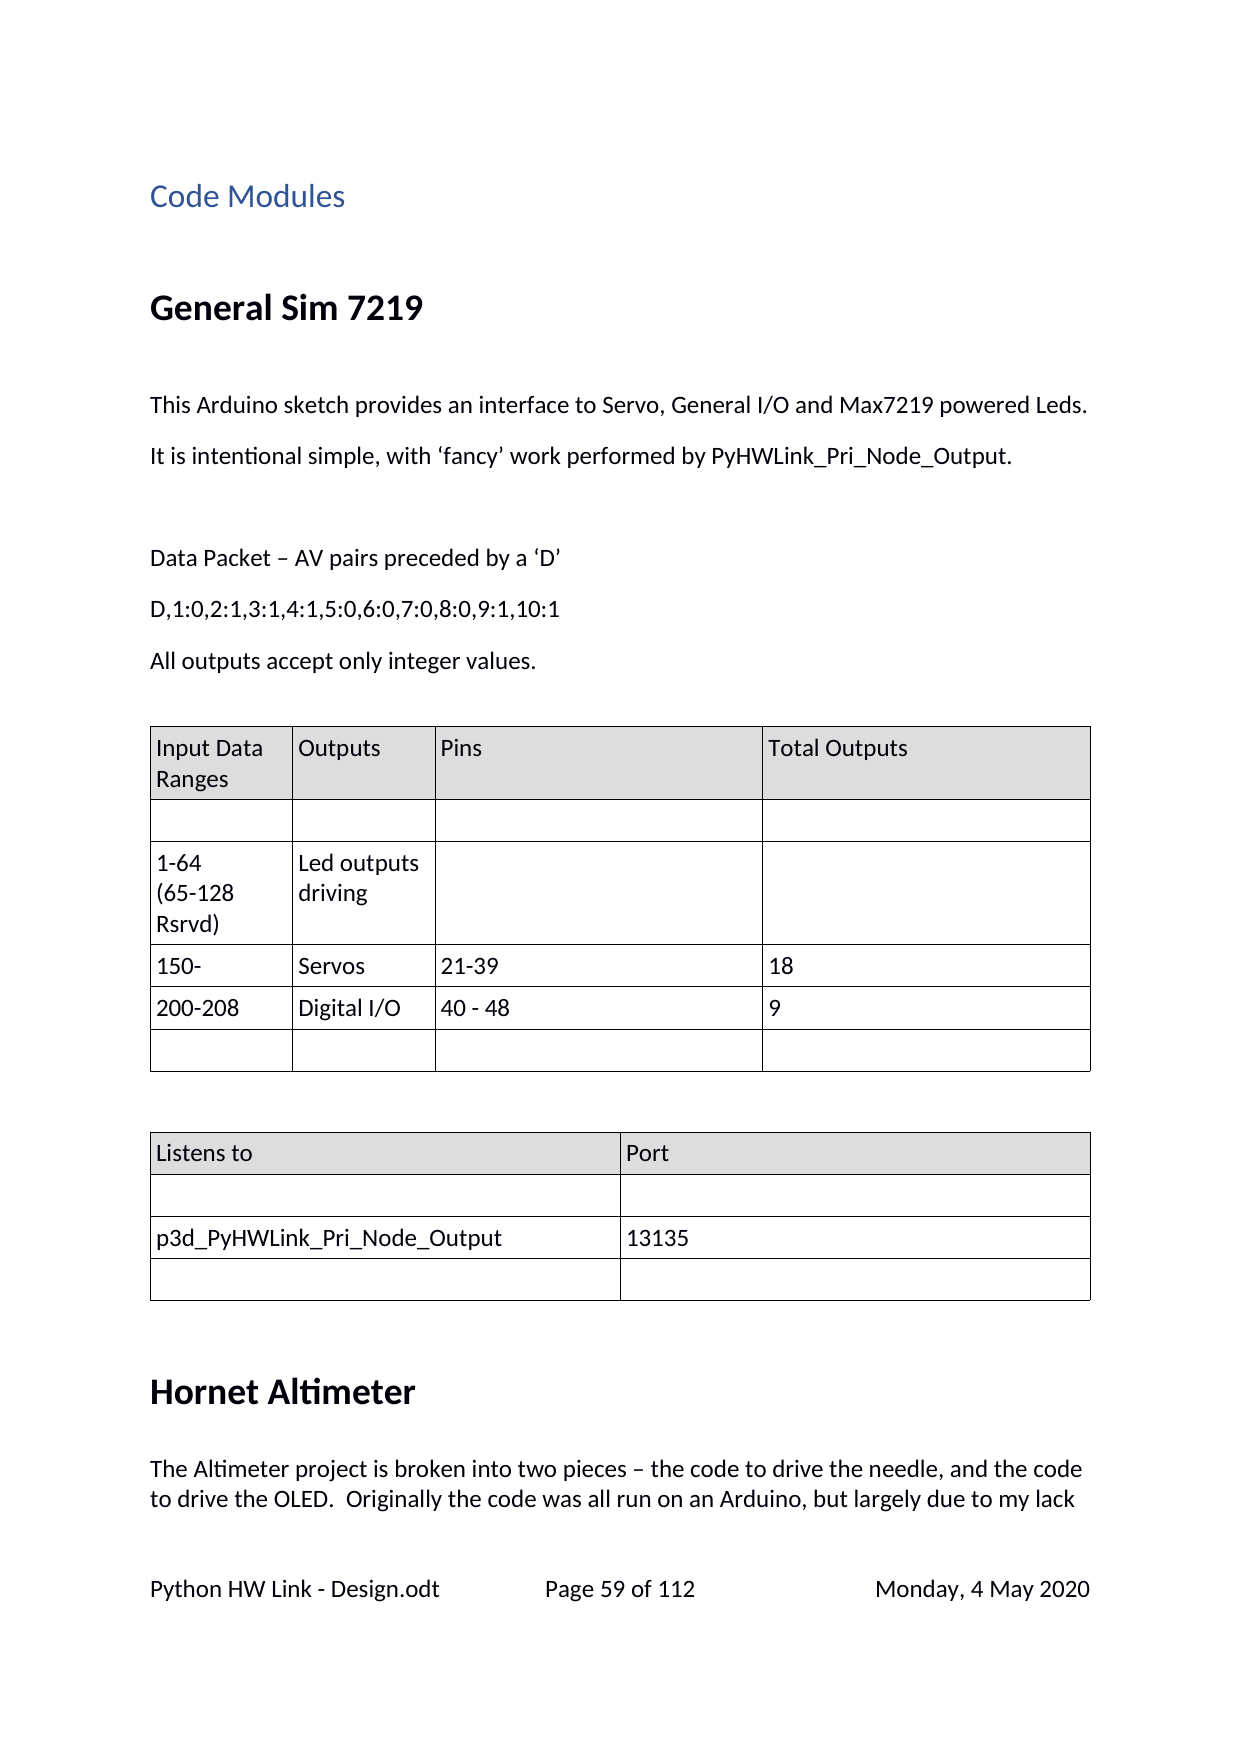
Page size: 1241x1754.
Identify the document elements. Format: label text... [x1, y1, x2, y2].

table_cell Led outputs driving [293, 842, 435, 944]
table_cell [151, 1030, 292, 1071]
text The Altimeter project is broken into two pieces – the code to drive the needle, and the code to drive the OLED. Originally the code was all run on an Arduino, but largely due to my lack [150, 1453, 1090, 1514]
table_cell [763, 800, 1090, 841]
text It is intentional simple, with ‘fancy’ work performed by PyHWLink_Pri_Node_Output. [150, 440, 1090, 471]
table_header Listens to [151, 1133, 620, 1174]
table_cell 150- [151, 945, 292, 986]
text D,1:0,2:1,3:1,4:1,5:0,6:0,7:0,8:0,9:1,10:1 [150, 594, 1090, 624]
table_header Outputs [293, 727, 435, 799]
table_cell [293, 800, 435, 841]
table_cell 13135 [621, 1217, 1090, 1258]
table_cell 21-39 [436, 945, 762, 986]
table_cell [621, 1175, 1090, 1216]
table_cell [151, 1175, 620, 1216]
subtitle General Sim 7219 [150, 284, 1090, 329]
table_header Port [621, 1133, 1090, 1174]
table_cell Servos [293, 945, 435, 986]
table_cell Digital I/O [293, 987, 435, 1028]
table_cell [763, 1030, 1090, 1071]
table_cell [436, 800, 762, 841]
table_cell 40 - 48 [436, 987, 762, 1028]
table_cell [436, 842, 762, 944]
table_cell [621, 1259, 1090, 1300]
table_cell 1-64 (65-128 Rsrvd) [151, 842, 292, 944]
table_header Total Outputs [763, 727, 1090, 799]
table_cell [436, 1030, 762, 1071]
table_cell 18 [763, 945, 1090, 986]
text This Arduino sketch provides an interface to Servo, General I/O and Max7219 powered Leds. [150, 389, 1090, 419]
text Data Packet – AV pairs preceded by a ‘D’ [150, 542, 1090, 573]
subtitle Hornet Altimeter [150, 1368, 1090, 1414]
table_header Input Data Ranges [151, 727, 292, 799]
table_cell [151, 800, 292, 841]
table_cell 9 [763, 987, 1090, 1028]
text All outputs accept only integer values. [150, 645, 1090, 675]
table_cell [763, 842, 1090, 944]
table_header Pins [436, 727, 762, 799]
table_cell [151, 1259, 620, 1300]
table_cell [293, 1030, 435, 1071]
table_cell 200-208 [151, 987, 292, 1028]
subtitle Code Modules [150, 175, 1090, 216]
table_cell p3d_PyHWLink_Pri_Node_Output [151, 1217, 620, 1258]
